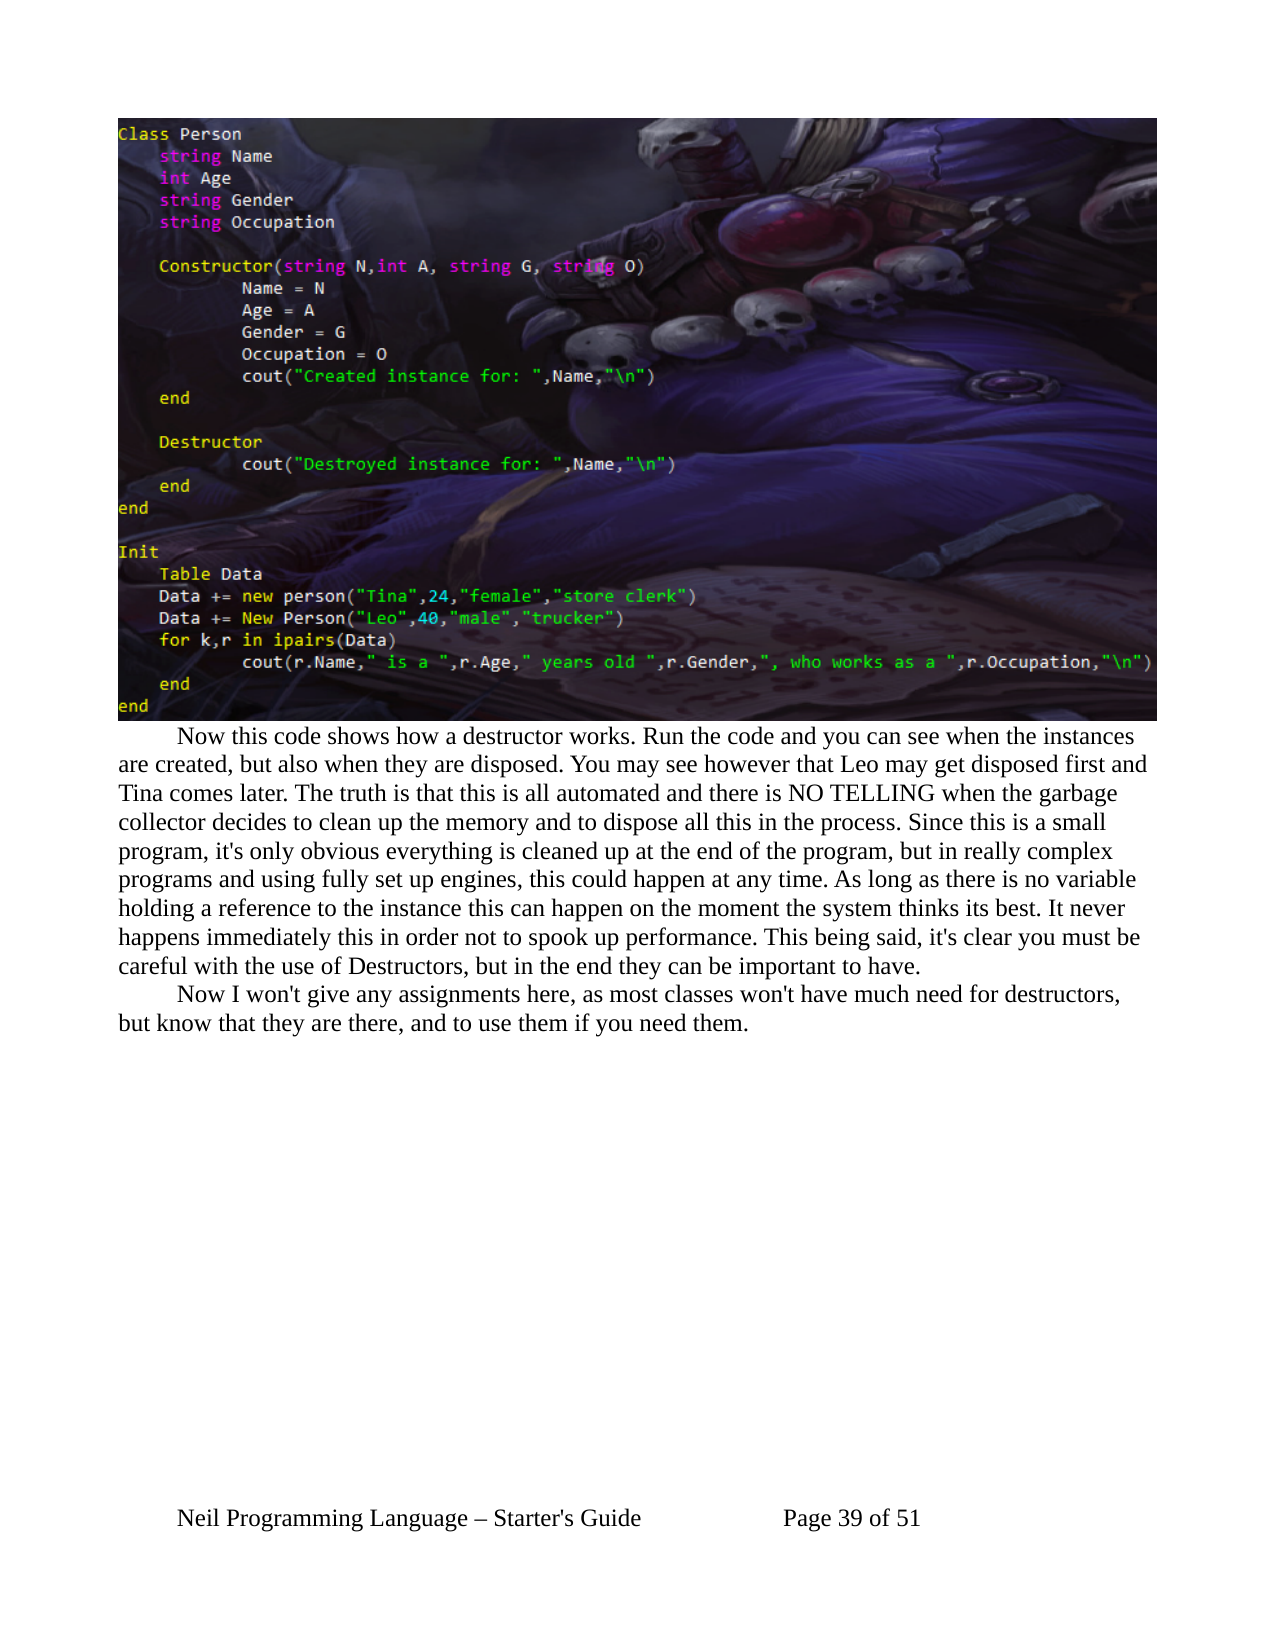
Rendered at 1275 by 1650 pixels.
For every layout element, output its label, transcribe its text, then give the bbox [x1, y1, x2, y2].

picture [118, 118, 1157, 721]
text Now this code shows how a destructor works. Run the code and you can see when the instances are created, but also when they are disposed. You may see however that Leo may get disposed first and Tina comes later. The truth is that this is all automated and there is NO TELLING when the garbage collector decides to clean up the memory and to dispose all this in the process. Since this is a small program, it's only obvious everything is cleaned up at the end of the program, but in really complex programs and using fully set up engines, this could happen at any time. As long as there is no variable holding a reference to the instance this can happen on the moment the system thinks its best. It never happens immediately this in order not to spook up performance. This being said, it's clear you must be careful with the use of Destructors, but in the end they can be important to have. [118, 721, 1157, 979]
text Now I won't give any assignments here, as most classes won't have much need for destructors, but know that they are there, and to use them if you need them. [118, 979, 1157, 1037]
